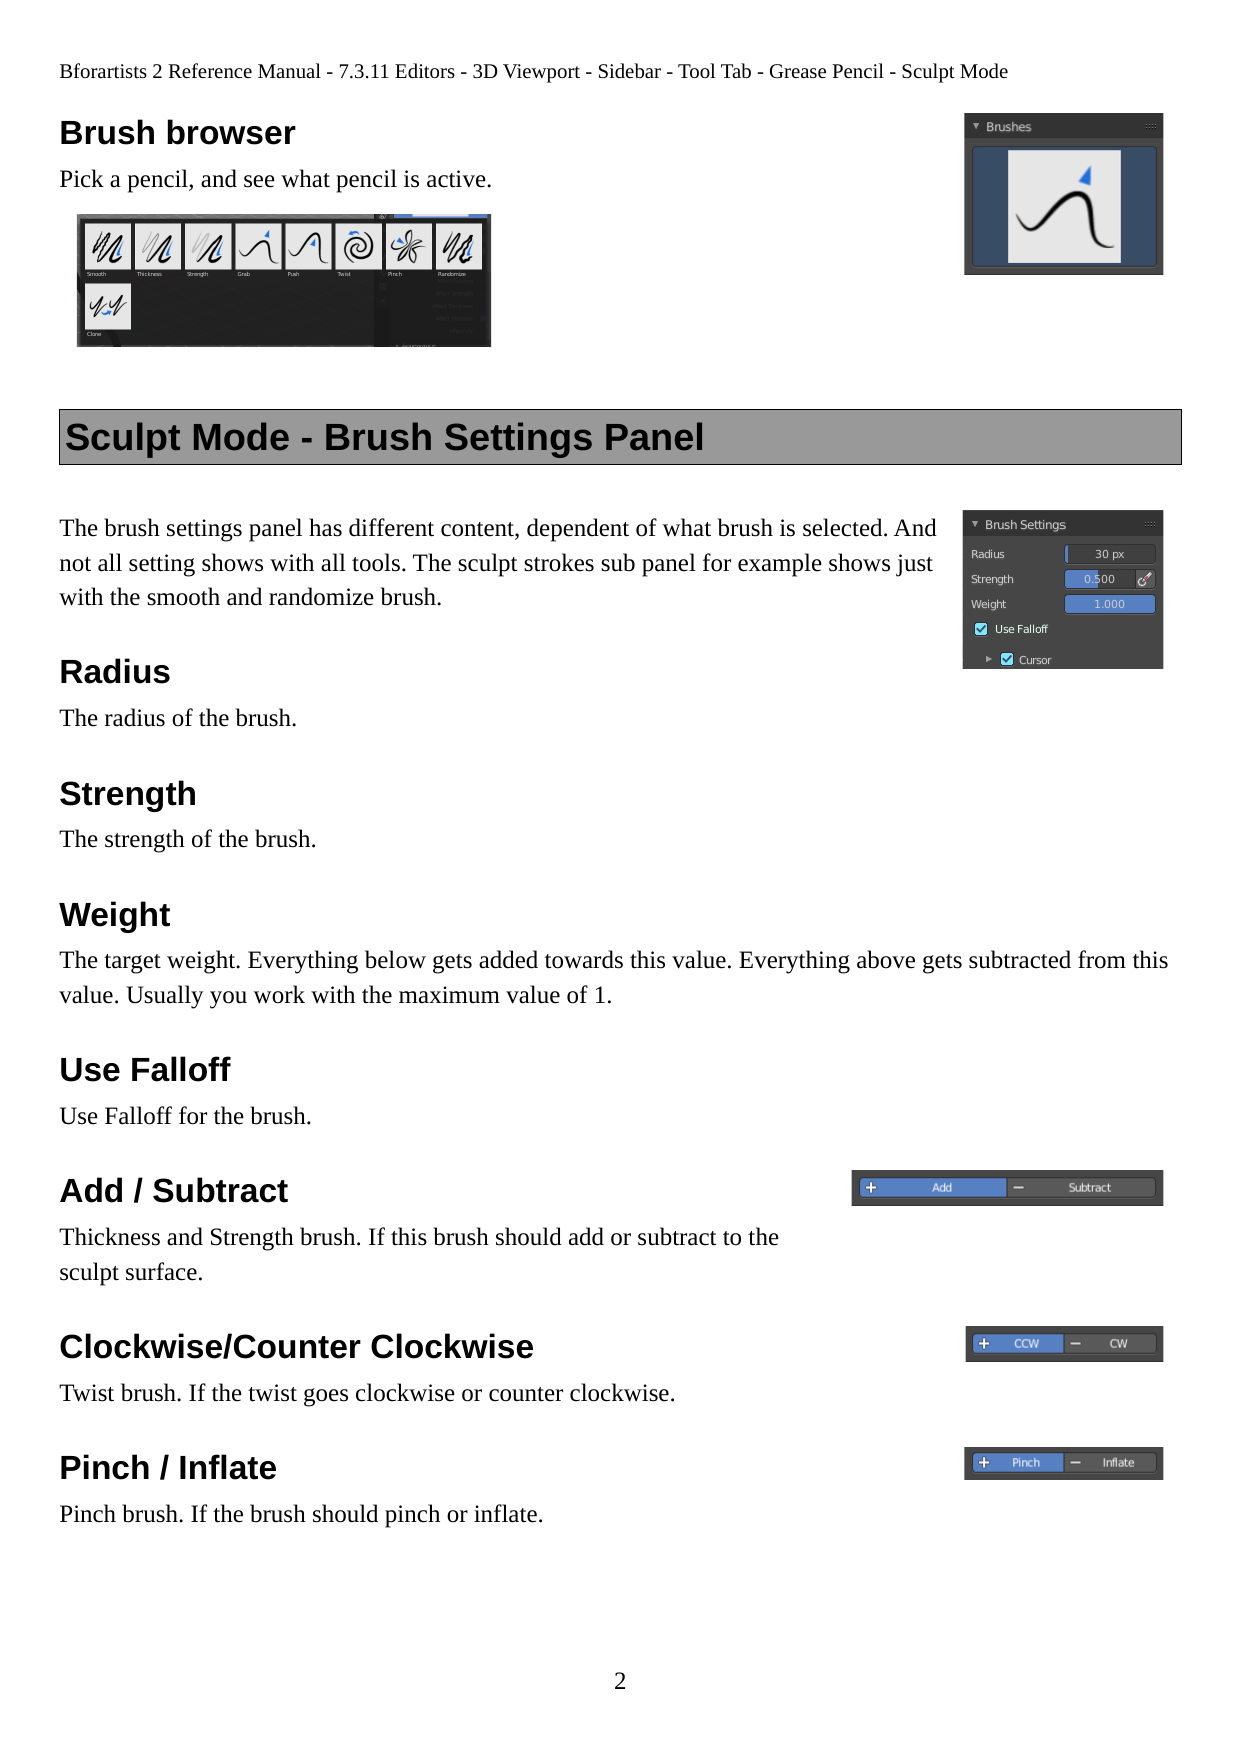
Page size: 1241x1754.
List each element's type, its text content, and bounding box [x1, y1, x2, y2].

table_header Sculpt Mode - Brush Settings Panel [60, 410, 1181, 464]
subtitle Pinch / Inflate [59, 1447, 1181, 1486]
subtitle Clockwise/Counter Clockwise [59, 1326, 1181, 1365]
picture [964, 1447, 1164, 1480]
text The brush settings panel has different content, dependent of what brush is selected. And not all setting shows with all tools. The sculpt strokes sub panel for example shows just with the smooth and randomize brush. [59, 513, 962, 611]
subtitle Use Falloff [59, 1050, 1181, 1088]
text Use Falloff for the brush. [59, 1101, 1181, 1130]
picture [965, 1326, 1164, 1362]
subtitle [1164, 113, 1181, 151]
subtitle Brush browser [59, 113, 964, 151]
text Twist brush. If the twist goes clockwise or counter clockwise. [59, 1378, 1181, 1406]
picture [851, 1170, 1164, 1206]
picture [76, 214, 492, 347]
subtitle Strength [59, 773, 1181, 812]
picture [962, 510, 1164, 669]
subtitle Radius [59, 652, 1181, 691]
text Pick a pencil, and see what pencil is active. [59, 164, 964, 192]
text The radius of the brush. [59, 703, 1181, 732]
text Thickness and Strength brush. If this brush should add or subtract to the sculpt surface. [59, 1222, 1181, 1285]
subtitle Weight [59, 894, 1181, 933]
text The target weight. Everything below gets added towards this value. Everything above gets subtracted from this value. Usually you work with the maximum value of 1. [59, 946, 1181, 1009]
text Pinch brush. If the brush should pinch or inflate. [59, 1499, 1181, 1527]
text The strength of the brush. [59, 824, 1181, 853]
picture [964, 113, 1164, 275]
subtitle Add / Subtract [59, 1171, 1181, 1209]
